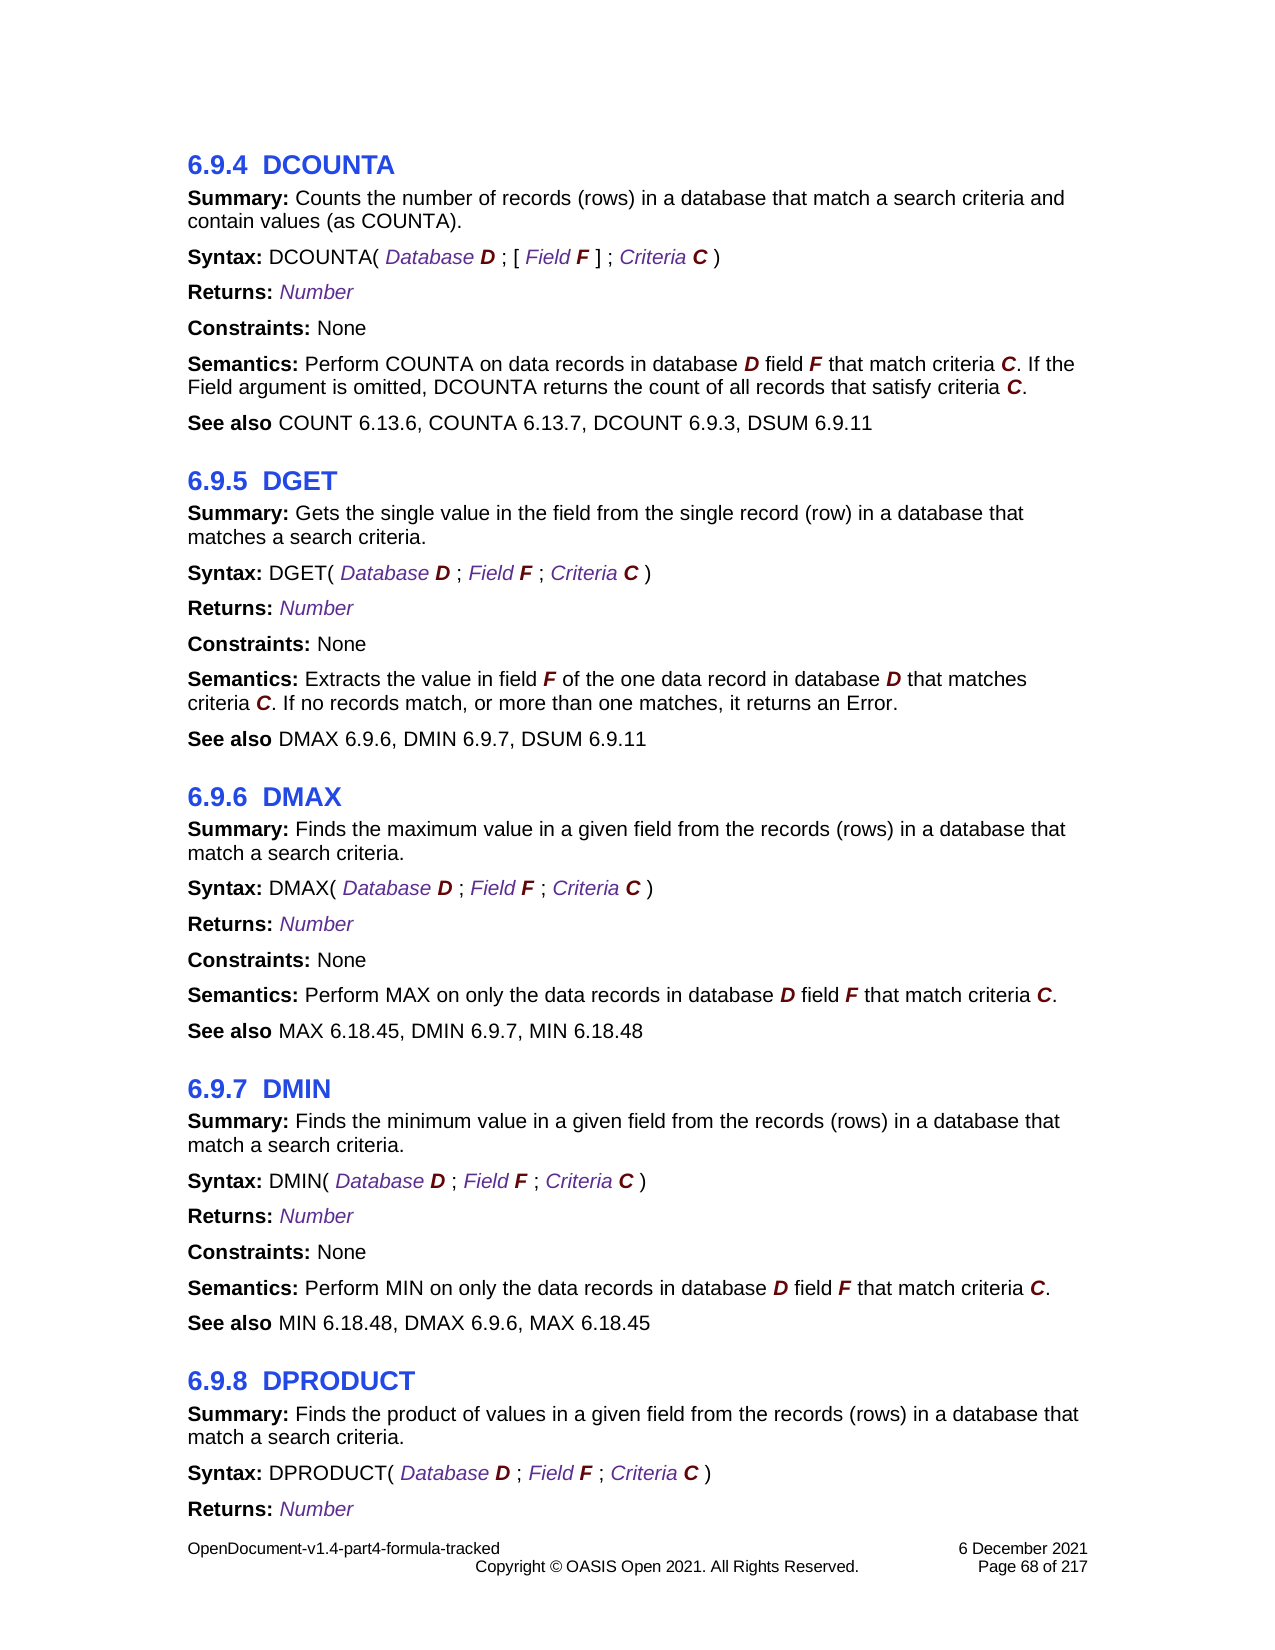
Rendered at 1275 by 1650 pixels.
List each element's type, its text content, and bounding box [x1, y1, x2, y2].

text Syntax: DPRODUCT( Database D ; Field F ; Criteria C ) [187, 1461, 1088, 1485]
text Constraints: None [187, 948, 1088, 972]
text Summary: Finds the maximum value in a given field from the records (rows) in a database that match a search criteria. [187, 818, 1088, 865]
subtitle DMIN [187, 1074, 1088, 1104]
text See also MAX 6.18.45, DMIN 6.9.7, MIN 6.18.48 [187, 1019, 1088, 1043]
subtitle DMAX [187, 782, 1088, 812]
subtitle DGET [187, 466, 1088, 496]
text See also MIN 6.18.48, DMAX 6.9.6, MAX 6.18.45 [187, 1312, 1088, 1335]
text Syntax: DMAX( Database D ; Field F ; Criteria C ) [187, 877, 1088, 900]
text See also COUNT 6.13.6, COUNTA 6.13.7, DCOUNT 6.9.3, DSUM 6.9.11 [187, 411, 1088, 435]
text Semantics: Perform MAX on only the data records in database D field F that match criteria C. [187, 984, 1088, 1007]
text See also DMAX 6.9.6, DMIN 6.9.7, DSUM 6.9.11 [187, 727, 1088, 751]
text Semantics: Perform MIN on only the data records in database D field F that match criteria C. [187, 1276, 1088, 1299]
text Returns: Number [187, 1497, 1088, 1521]
text Returns: Number [187, 281, 1088, 304]
subtitle DPRODUCT [187, 1366, 1088, 1396]
text Constraints: None [187, 316, 1088, 340]
text Summary: Gets the single value in the field from the single record (row) in a database that matches a search criteria. [187, 502, 1088, 549]
text Syntax: DGET( Database D ; Field F ; Criteria C ) [187, 561, 1088, 584]
text Summary: Finds the product of values in a given field from the records (rows) in a database that match a search criteria. [187, 1402, 1088, 1449]
text Returns: Number [187, 1205, 1088, 1228]
text Summary: Counts the number of records (rows) in a database that match a search criteria and contain values (as COUNTA). [187, 186, 1088, 233]
text Syntax: DMIN( Database D ; Field F ; Criteria C ) [187, 1169, 1088, 1193]
subtitle DCOUNTA [187, 150, 1088, 180]
text Returns: Number [187, 597, 1088, 620]
text Syntax: DCOUNTA( Database D ; [ Field F ] ; Criteria C ) [187, 245, 1088, 269]
text Constraints: None [187, 1240, 1088, 1264]
text Semantics: Perform COUNTA on data records in database D field F that match criteria C. If the Field argument is omitted, DCOUNTA returns the count of all records that satisfy criteria C. [187, 352, 1088, 399]
text Summary: Finds the minimum value in a given field from the records (rows) in a database that match a search criteria. [187, 1110, 1088, 1157]
text Constraints: None [187, 632, 1088, 656]
text Returns: Number [187, 912, 1088, 936]
text Semantics: Extracts the value in field F of the one data record in database D that matches criteria C. If no records match, or more than one matches, it returns an Error. [187, 668, 1088, 715]
